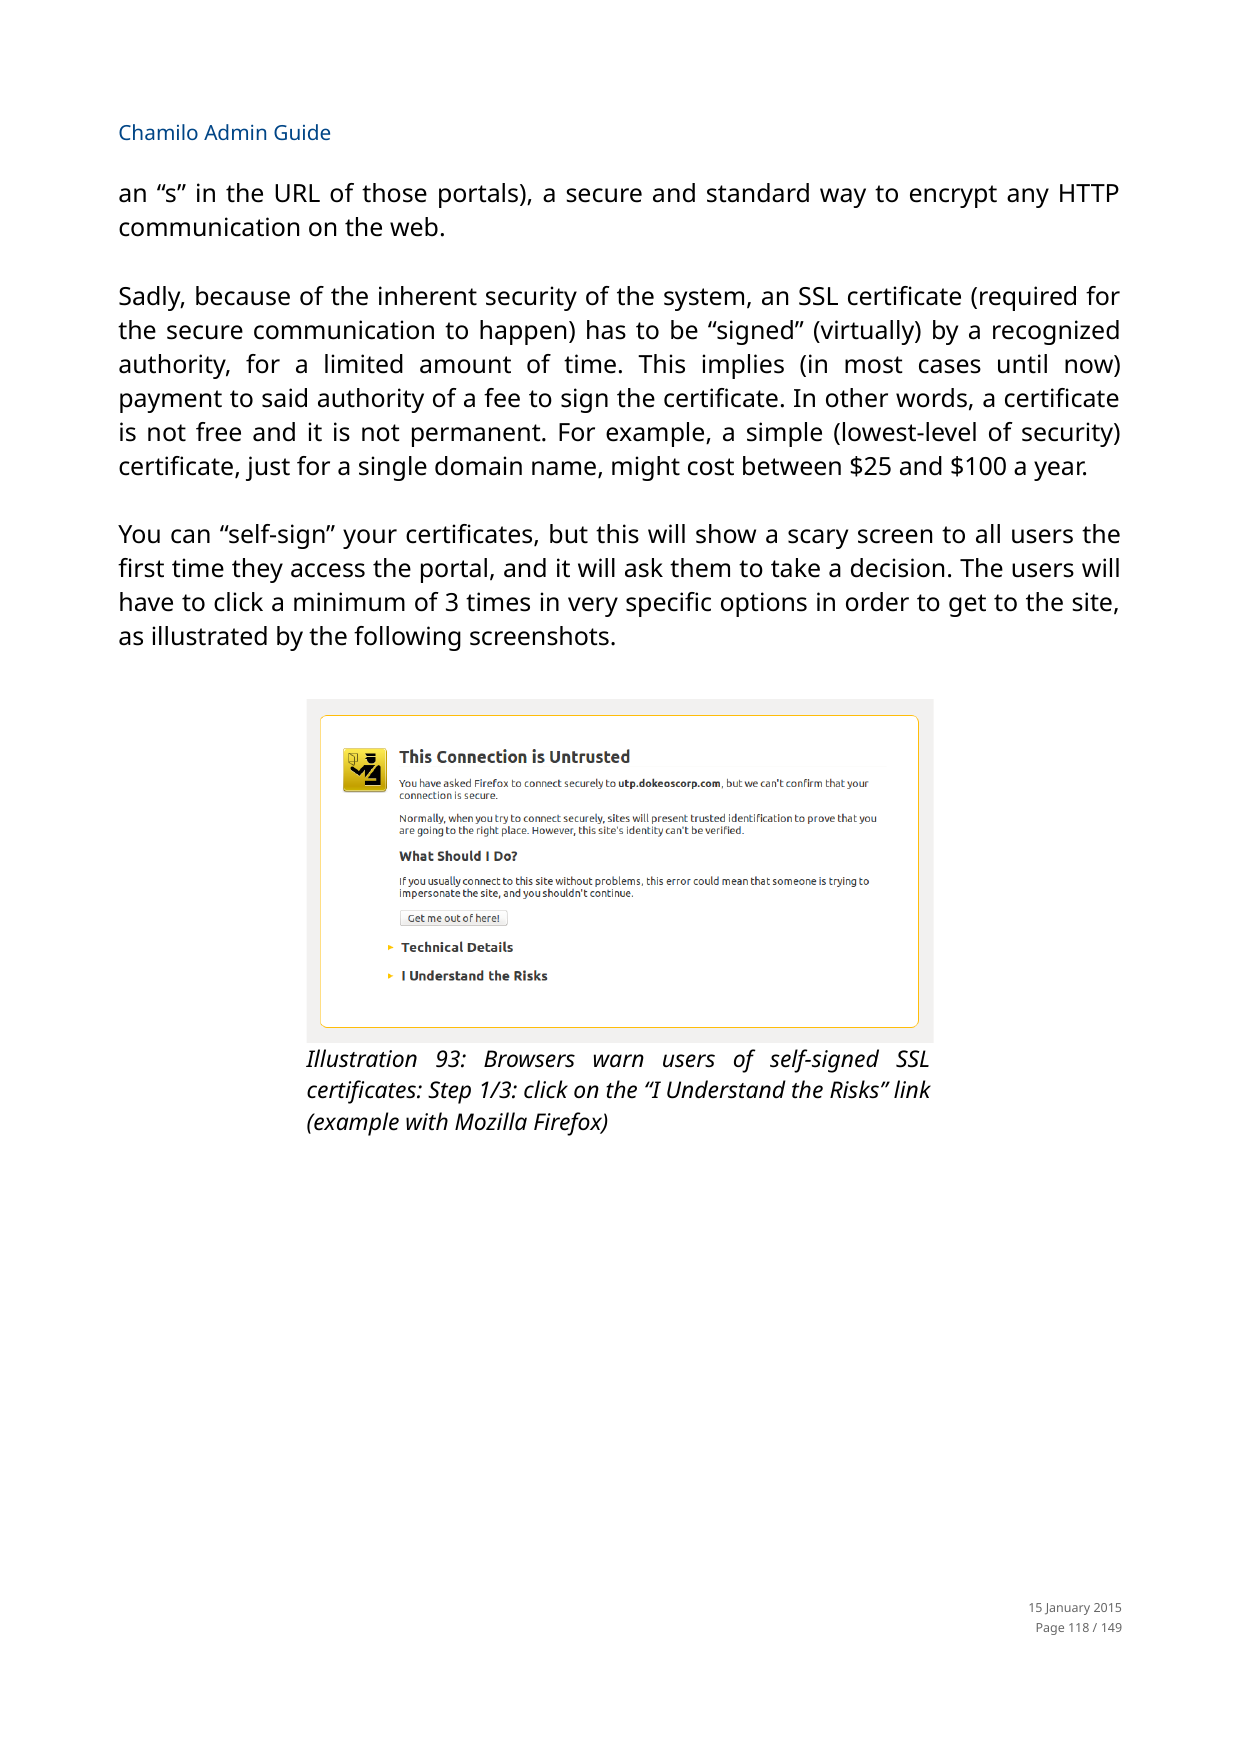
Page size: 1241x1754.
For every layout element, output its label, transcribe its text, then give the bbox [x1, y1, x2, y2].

text You can “self-sign” your certificates, but this will show a scary screen to all users the first time they access the portal, and it will ask them to take a decision. The users will have to click a minimum of 3 times in very specific options in order to get to the site, as illustrated by the following screenshots. [118, 517, 1122, 653]
picture [306, 699, 934, 1043]
text Illustration 93: Browsers warn users of self-signed SSL certificates: Step 1/3: click on the “I Understand the Risks” link (example with Mozilla Firefox) [306, 1043, 933, 1137]
text Sadly, because of the inherent security of the system, an SSL certificate (required for the secure communication to happen) has to be “signed” (virtually) by a recognized authority, for a limited amount of time. This implies (in most cases until now) payment to said authority of a fee to sign the certificate. In other words, a certificate is not free and it is not permanent. For example, a simple (lowest-level of security) certificate, just for a single domain name, might cost between $25 and $100 a year. [118, 278, 1122, 483]
text an “s” in the URL of those portals), a secure and standard way to encrypt any HTTP communication on the web. [118, 176, 1122, 244]
